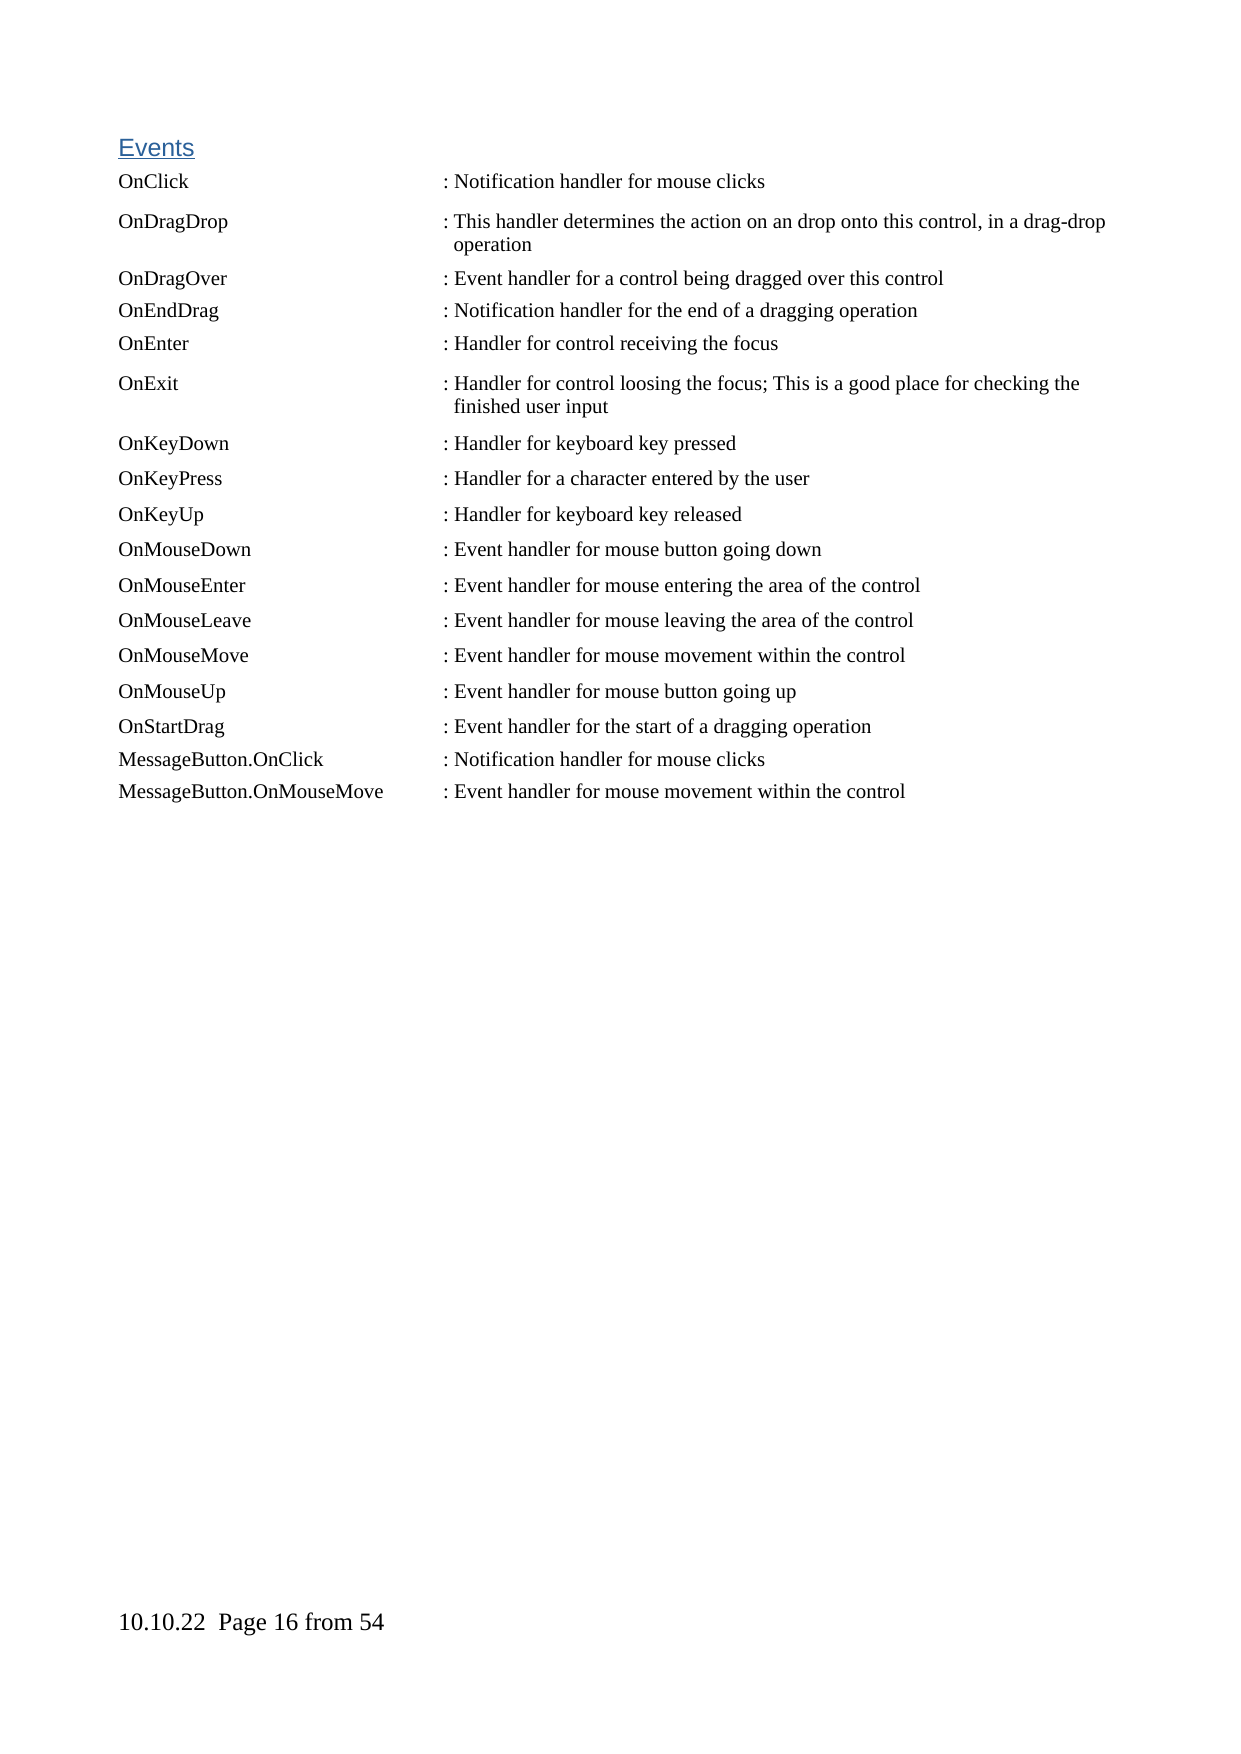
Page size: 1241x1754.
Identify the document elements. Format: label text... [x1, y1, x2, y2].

text OnKeyPress : Handler for a character entered by the user [118, 472, 1122, 489]
text OnExit : Handler for control loosing the focus; This is a good place for checking the finished user input [118, 371, 1122, 418]
text OnKeyUp : Handler for keyboard key released [118, 507, 1122, 525]
text OnMouseUp : Event handler for mouse button going up [118, 684, 1122, 702]
text OnDragDrop : This handler determines the action on an drop onto this control, in a drag-drop operation [118, 209, 1122, 257]
text OnKeyDown : Handler for keyboard key pressed [118, 436, 1122, 454]
text OnMouseDown : Event handler for mouse button going down [118, 542, 1122, 560]
text OnMouseEnter : Event handler for mouse entering the area of the control [118, 578, 1122, 596]
text OnEnter : Handler for control receiving the focus [118, 336, 1122, 353]
text MessageButton.OnMouseMove : Event handler for mouse movement within the control [118, 784, 1122, 802]
text OnStartDrag : Event handler for the start of a dragging operation [118, 719, 1122, 737]
text OnClick : Notification handler for mouse clicks [118, 174, 1122, 192]
text MessageButton.OnClick : Notification handler for mouse clicks [118, 752, 1122, 769]
subtitle Events [118, 133, 1122, 161]
text OnEndDrag : Notification handler for the end of a dragging operation [118, 303, 1122, 321]
text OnMouseMove : Event handler for mouse movement within the control [118, 649, 1122, 666]
text OnDragOver : Event handler for a control being dragged over this control [118, 271, 1122, 289]
text OnMouseLeave : Event handler for mouse leaving the area of the control [118, 613, 1122, 631]
